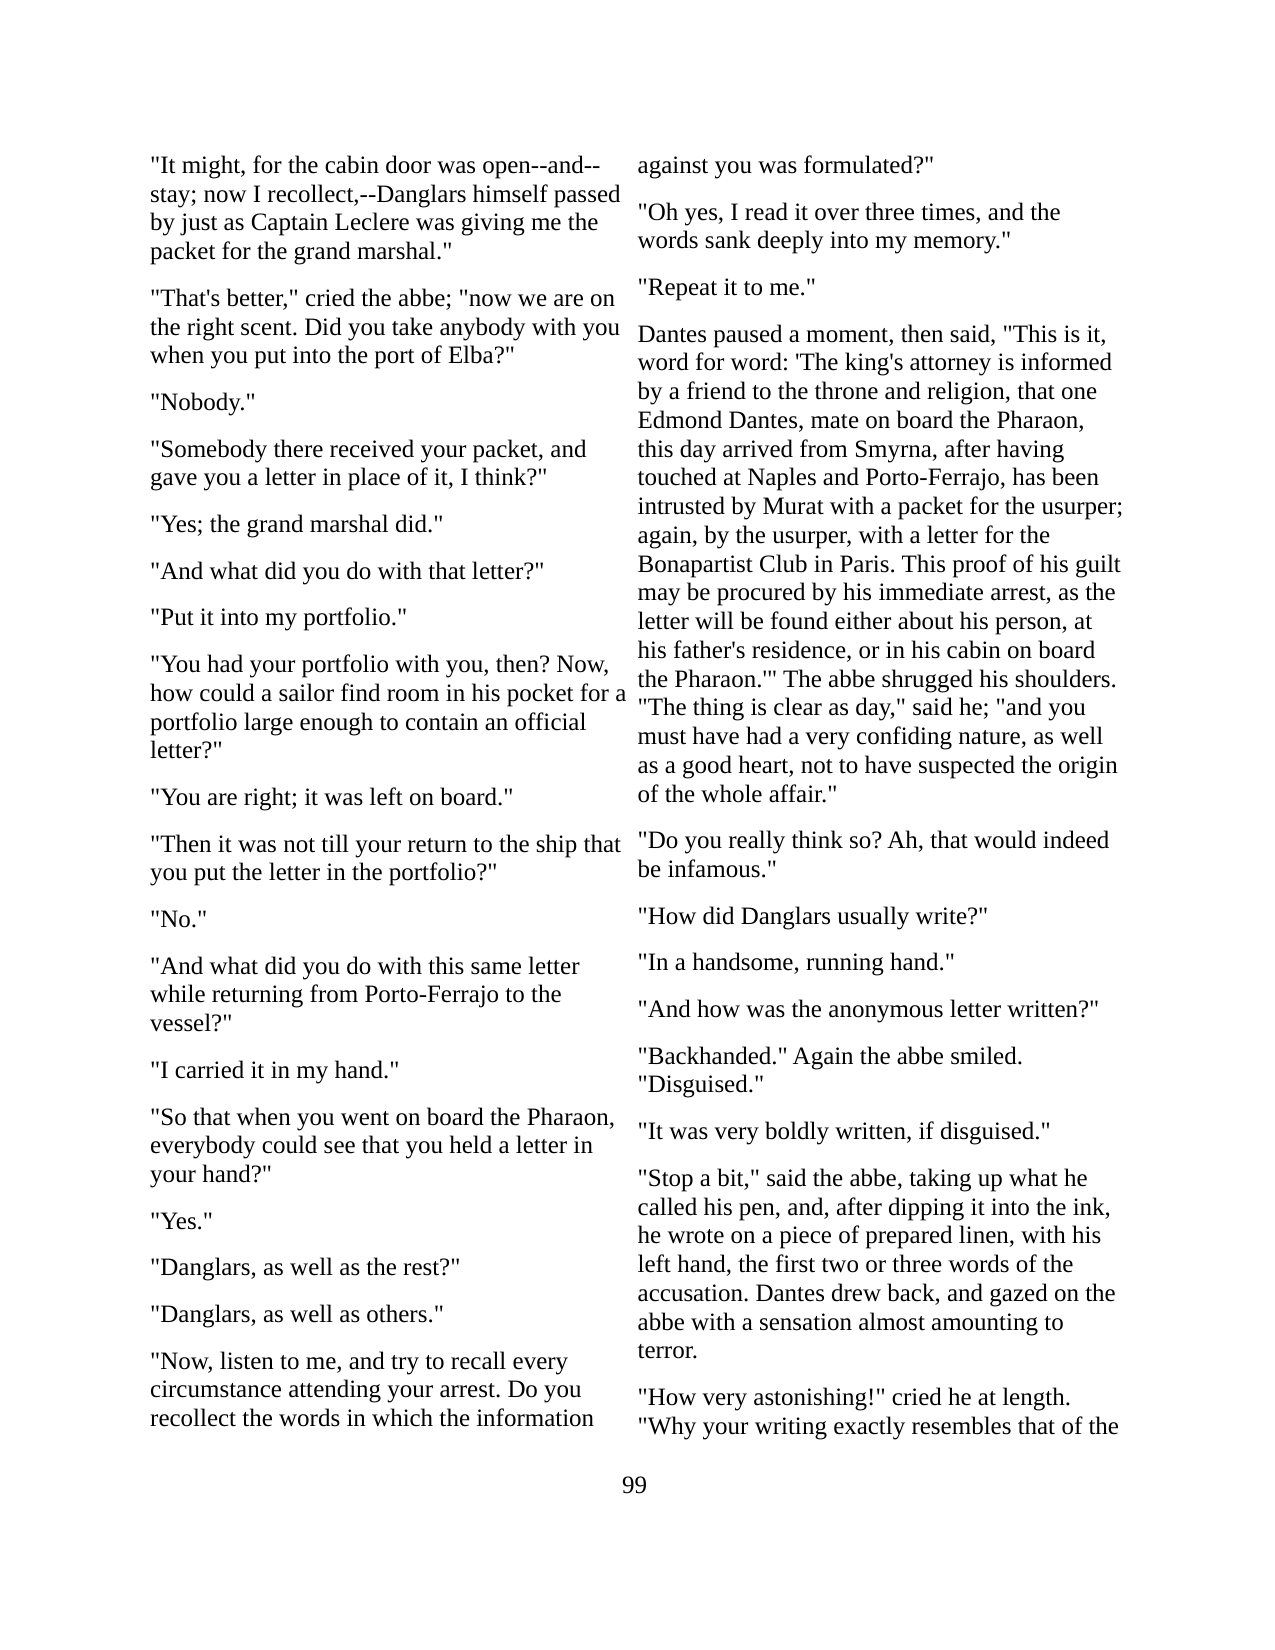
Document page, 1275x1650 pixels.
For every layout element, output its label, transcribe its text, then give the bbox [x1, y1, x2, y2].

text "You are right; it was left on board." [150, 782, 637, 811]
text "No." [150, 904, 637, 933]
text "Somebody there received your packet, and gave you a letter in place of it, I think?" [150, 434, 637, 491]
text "I carried it in my hand." [150, 1055, 637, 1084]
text "It might, for the cabin door was open--and--stay; now I recollect,--Danglars himself passed by just as Captain Leclere was giving me the packet for the grand marshal." [150, 150, 637, 265]
text "And what did you do with that letter?" [150, 556, 637, 584]
text "Danglars, as well as others." [150, 1299, 637, 1328]
text "Now, listen to me, and try to recall every circumstance attending your arrest. Do you recollect the words in which the information [150, 1346, 637, 1432]
text "And what did you do with this same letter while returning from Porto-Ferrajo to the vessel?" [150, 951, 637, 1037]
text Dantes paused a moment, then said, "This is it, word for word: 'The king's attorney is informed by a friend to the throne and religion, that one Edmond Dantes, mate on board the Pharaon, this day arrived from Smyrna, after having touched at Naples and Porto-Ferrajo, has been intrusted by Murat with a packet for the usurper; again, by the usurper, with a letter for the Bonapartist Club in Paris. This proof of his guilt may be procured by his immediate arrest, as the letter will be found either about his person, at his father's residence, or in his cabin on board the Pharaon.'" The abbe shrugged his shoulders. "The thing is clear as day," said he; "and you must have had a very confiding nature, as well as a good heart, not to have suspected the origin of the whole affair." [637, 319, 1125, 807]
text "Danglars, as well as the rest?" [150, 1252, 637, 1281]
text "Then it was not till your return to the ship that you put the letter in the portfolio?" [150, 829, 637, 886]
text "You had your portfolio with you, then? Now, how could a sailor find room in his pocket for a portfolio large enough to contain an official letter?" [150, 649, 637, 764]
text against you was formulated?" [637, 150, 1125, 179]
text "How did Danglars usually write?" [637, 901, 1125, 929]
text "Nobody." [150, 387, 637, 416]
text "Yes." [150, 1206, 637, 1234]
text "So that when you went on board the Pharaon, everybody could see that you held a letter in your hand?" [150, 1102, 637, 1188]
text "Yes; the grand marshal did." [150, 509, 637, 538]
text "Oh yes, I read it over three times, and the words sank deeply into my memory." [637, 197, 1125, 254]
text "Do you really think so? Ah, that would indeed be infamous." [637, 825, 1125, 883]
text "How very astonishing!" cried he at length. "Why your writing exactly resembles that of the [637, 1382, 1125, 1439]
text "Stop a bit," said the abbe, taking up what he called his pen, and, after dipping it into the ink, he wrote on a piece of prepared linen, with his left hand, the first two or three words of the accusation. Dantes drew back, and gazed on the abbe with a sensation almost amounting to terror. [637, 1163, 1125, 1364]
text "That's better," cried the abbe; "now we are on the right scent. Did you take anybody with you when you put into the port of Elba?" [150, 283, 637, 369]
text "In a handsome, running hand." [637, 947, 1125, 976]
text "Backhanded." Again the abbe smiled. "Disguised." [637, 1041, 1125, 1098]
text "And how was the anonymous letter written?" [637, 994, 1125, 1023]
text "Put it into my portfolio." [150, 602, 637, 631]
text "It was very boldly written, if disguised." [637, 1116, 1125, 1145]
text "Repeat it to me." [637, 272, 1125, 301]
